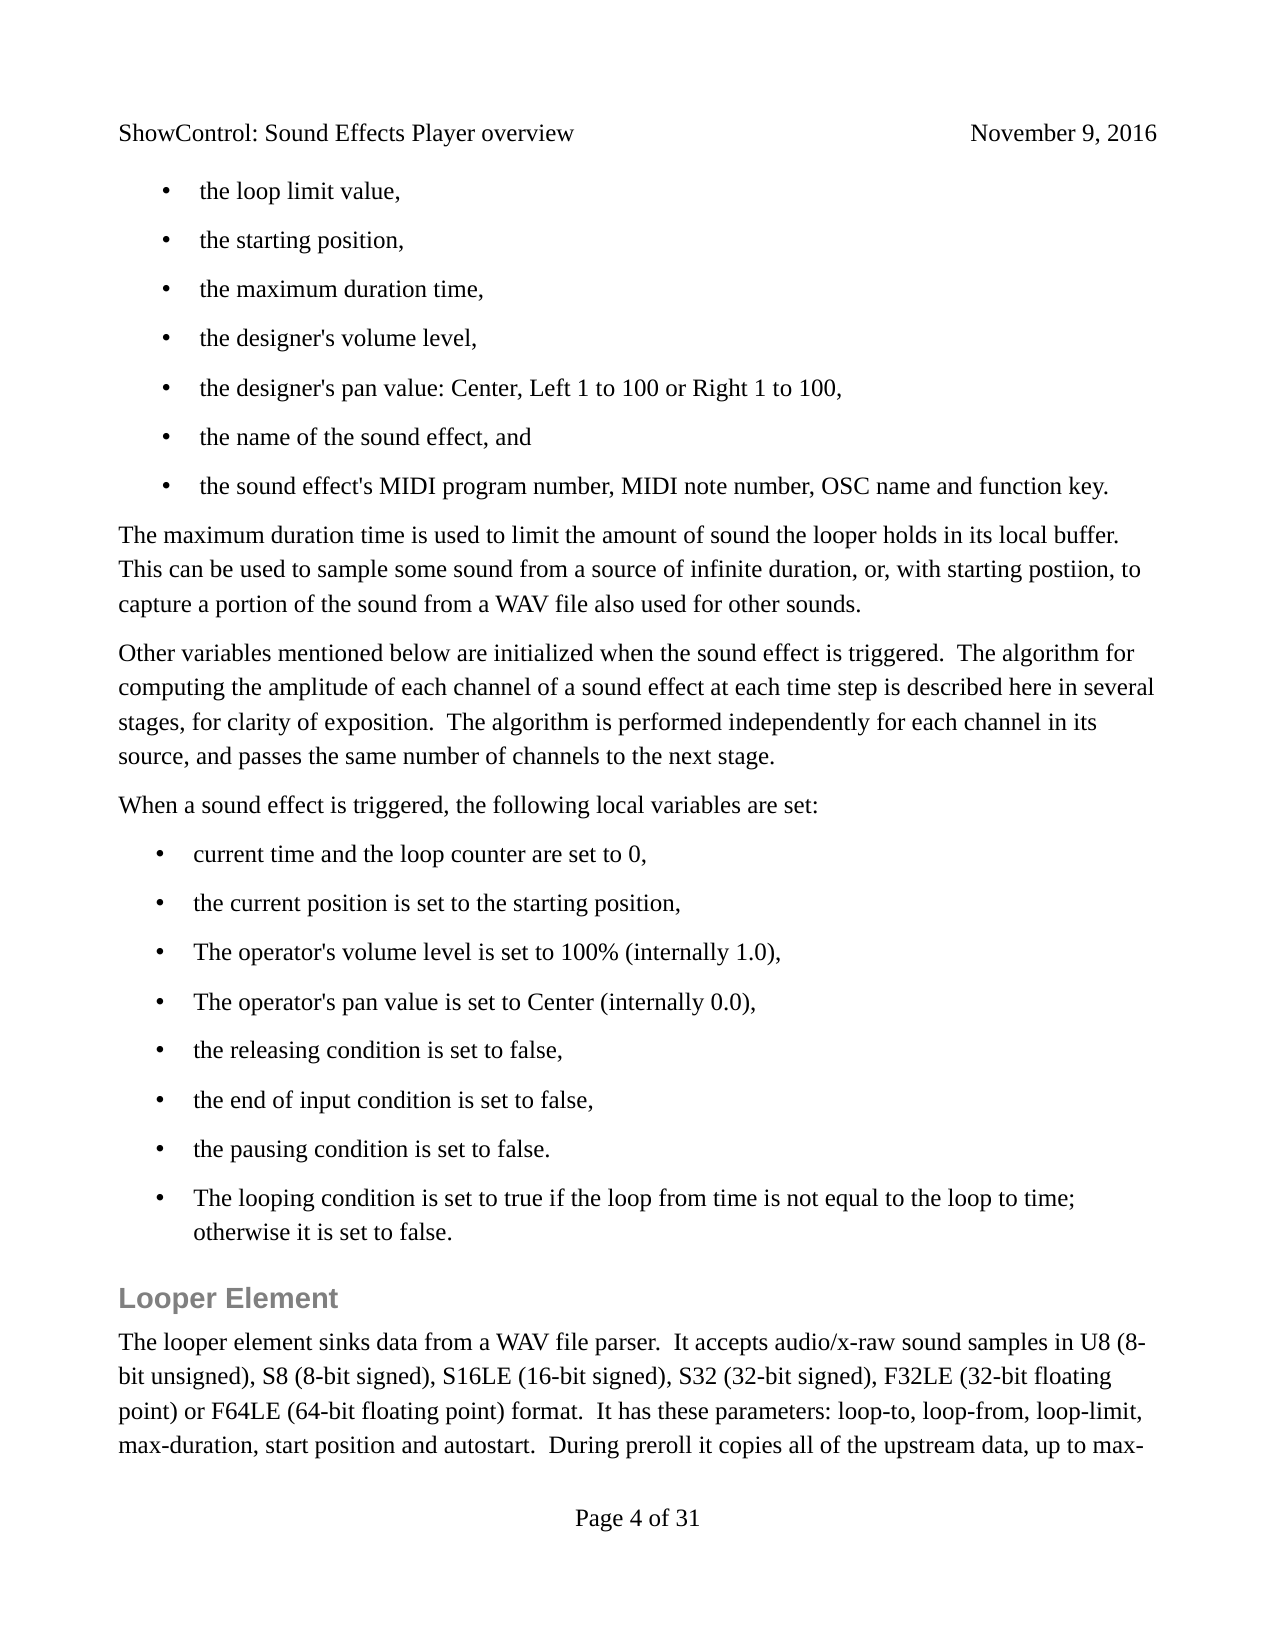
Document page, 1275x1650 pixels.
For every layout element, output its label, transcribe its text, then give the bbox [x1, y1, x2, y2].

list the designer's volume level, [162, 323, 1157, 352]
list the starting position, [162, 225, 1157, 254]
list the designer's pan value: Center, Left 1 to 100 or Right 1 to 100, [162, 373, 1157, 401]
list the loop limit value, [162, 176, 1157, 205]
list the name of the sound effect, and [162, 422, 1157, 450]
text The maximum duration time is used to limit the amount of sound the looper holds in its local buffer. This can be used to sample some sound from a source of infinite duration, or, with starting postiion, to capture a portion of the sound from a WAV file also used for other sounds. [118, 520, 1157, 617]
list current time and the loop counter are set to 0, [156, 839, 1157, 868]
text When a sound effect is triggered, the following local variables are set: [118, 790, 1157, 819]
list The looping condition is set to true if the loop from time is not equal to the loop to time; otherwise it is set to false. [156, 1183, 1157, 1246]
list the end of input condition is set to false, [156, 1085, 1157, 1113]
text The looper element sinks data from a WAV file parser. It accepts audio/x-raw sound samples in U8 (8-bit unsigned), S8 (8-bit signed), S16LE (16-bit signed), S32 (32-bit signed), F32LE (32-bit floating point) or F64LE (64-bit floating point) format. It has these parameters: loop-to, loop-from, loop-limit, max-duration, start position and autostart. During preroll it copies all of the upstream data, up to max- [118, 1327, 1157, 1459]
list the current position is set to the starting position, [156, 888, 1157, 917]
list The operator's volume level is set to 100% (internally 1.0), [156, 937, 1157, 966]
list the pausing condition is set to false. [156, 1134, 1157, 1162]
subtitle Looper Element [118, 1281, 1157, 1314]
list the sound effect's MIDI program number, MIDI note number, OSC name and function key. [162, 471, 1157, 499]
list the maximum duration time, [162, 274, 1157, 303]
list the releasing condition is set to false, [156, 1036, 1157, 1064]
list The operator's pan value is set to Center (internally 0.0), [156, 987, 1157, 1015]
text Other variables mentioned below are initialized when the sound effect is triggered. The algorithm for computing the amplitude of each channel of a sound effect at each time step is described here in several stages, for clarity of exposition. The algorithm is performed independently for each channel in its source, and passes the same number of channels to the next stage. [118, 638, 1157, 770]
